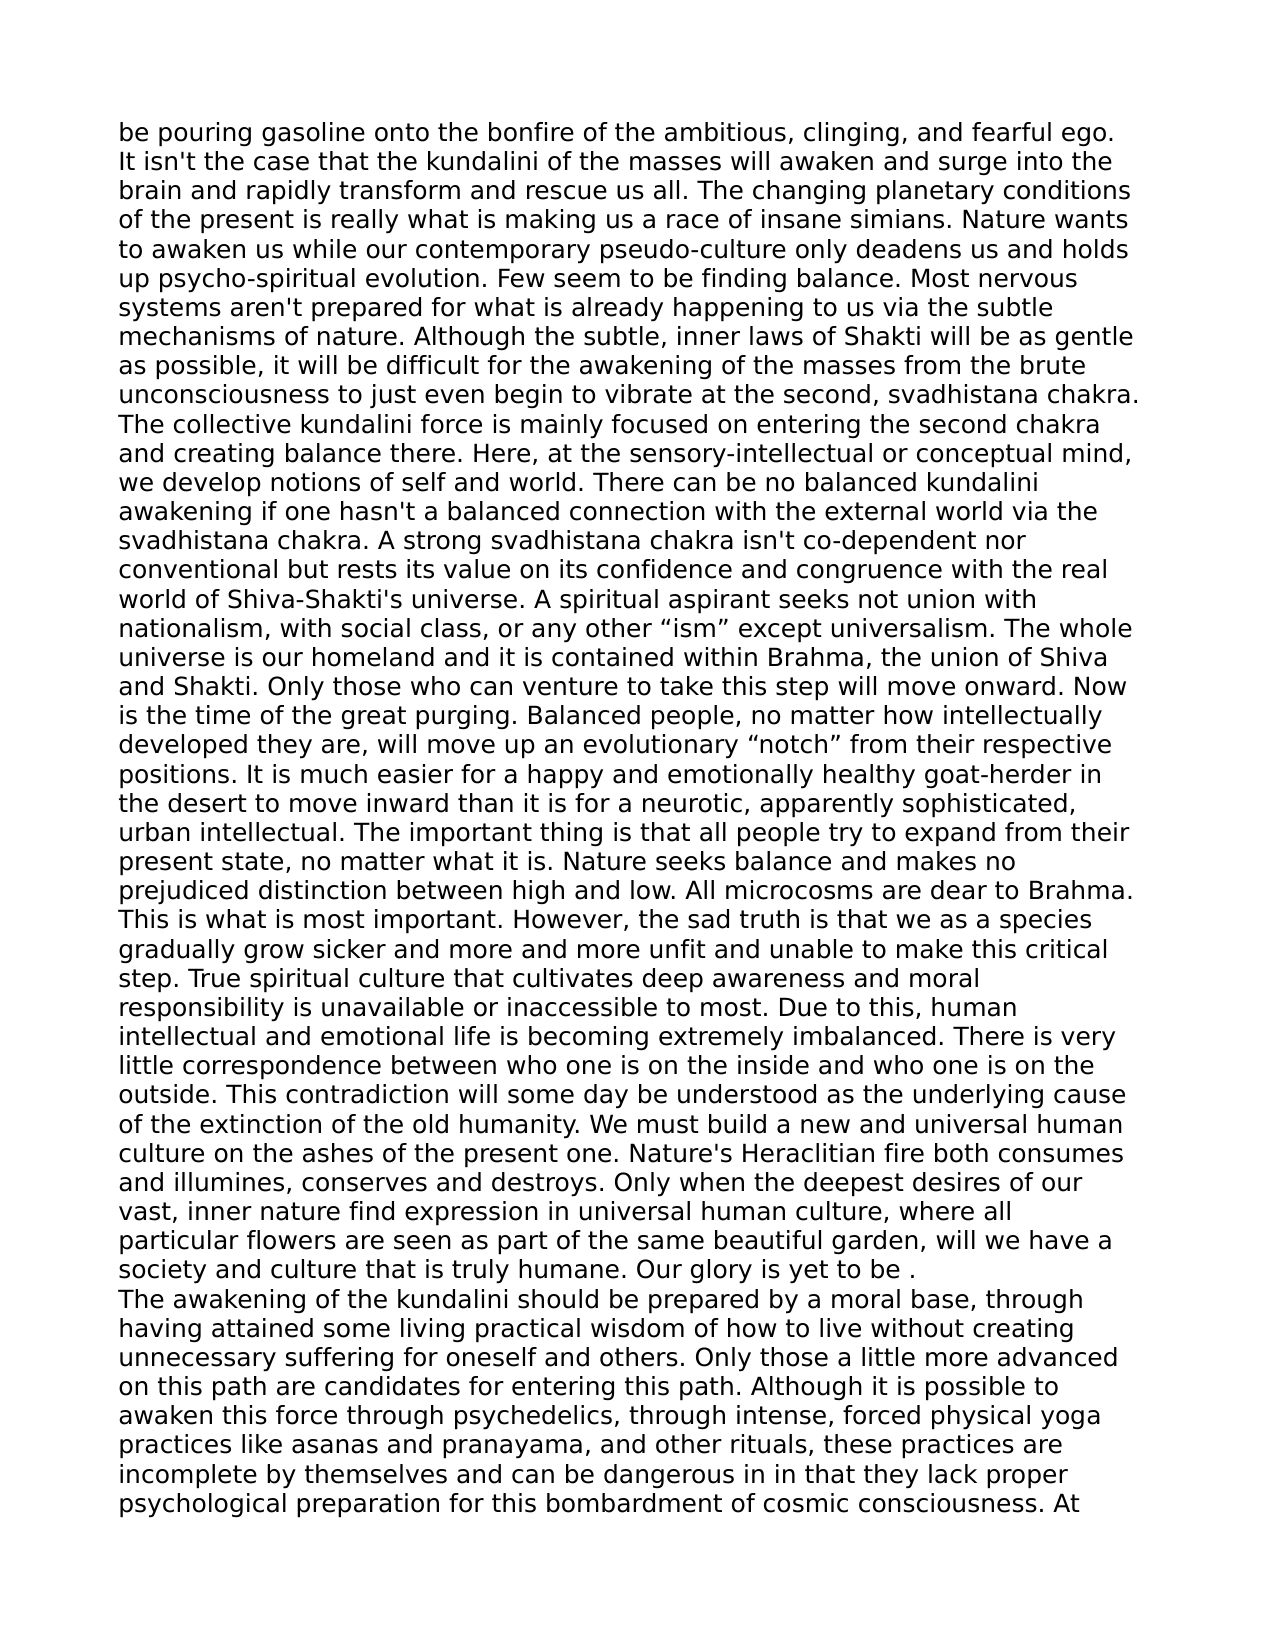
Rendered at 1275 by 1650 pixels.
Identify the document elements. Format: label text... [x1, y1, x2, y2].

text outside. This contradiction will some day be understood as the underlying cause [118, 1081, 1157, 1110]
text vast, inner nature find expression in universal human culture, where all [118, 1197, 1157, 1226]
text we develop notions of self and world. There can be no balanced kundalini [118, 468, 1157, 497]
text This is what is most important. However, the sad truth is that we as a species [118, 906, 1157, 935]
text intellectual and emotional life is becoming extremely imbalanced. There is very [118, 1022, 1157, 1051]
text incomplete by themselves and can be dangerous in in that they lack proper [118, 1460, 1157, 1489]
text awaken this force through psychedelics, through intense, forced physical yoga [118, 1401, 1157, 1431]
text on this path are candidates for entering this path. Although it is possible to [118, 1372, 1157, 1401]
text be pouring gasoline onto the bonfire of the ambitious, clinging, and fearful ego. [118, 118, 1157, 147]
text gradually grow sicker and more and more unfit and unable to make this critical [118, 935, 1157, 964]
text The awakening of the kundalini should be prepared by a moral base, through [118, 1285, 1157, 1314]
text urban intellectual. The important thing is that all people try to expand from their [118, 818, 1157, 847]
text brain and rapidly transform and rescue us all. The changing planetary conditions [118, 176, 1157, 206]
text mechanisms of nature. Although the subtle, inner laws of Shakti will be as gentle [118, 322, 1157, 351]
text step. True spiritual culture that cultivates deep awareness and moral [118, 964, 1157, 993]
text culture on the ashes of the present one. Nature's Heraclitian fire both consumes [118, 1139, 1157, 1168]
text practices like asanas and pranayama, and other rituals, these practices are [118, 1431, 1157, 1460]
text of the extinction of the old humanity. We must build a new and universal human [118, 1110, 1157, 1139]
text nationalism, with social class, or any other “ism” except universalism. The whole [118, 614, 1157, 643]
text present state, no matter what it is. Nature seeks balance and makes no [118, 847, 1157, 876]
text up psycho-spiritual evolution. Few seem to be finding balance. Most nervous [118, 264, 1157, 293]
text responsibility is unavailable or inaccessible to most. Due to this, human [118, 993, 1157, 1022]
text conventional but rests its value on its confidence and congruence with the real [118, 556, 1157, 585]
text positions. It is much easier for a happy and emotionally healthy goat-herder in [118, 760, 1157, 789]
text svadhistana chakra. A strong svadhistana chakra isn't co-dependent nor [118, 526, 1157, 556]
text of the present is really what is making us a race of insane simians. Nature wants [118, 206, 1157, 235]
text particular flowers are seen as part of the same beautiful garden, will we have a [118, 1226, 1157, 1256]
text unconsciousness to just even begin to vibrate at the second, svadhistana chakra. [118, 381, 1157, 410]
text having attained some living practical wisdom of how to live without creating [118, 1314, 1157, 1343]
text and creating balance there. Here, at the sensory-intellectual or conceptual mind, [118, 439, 1157, 468]
text world of Shiva-Shakti's universe. A spiritual aspirant seeks not union with [118, 585, 1157, 614]
text and Shakti. Only those who can venture to take this step will move onward. Now [118, 672, 1157, 701]
text the desert to move inward than it is for a neurotic, apparently sophisticated, [118, 789, 1157, 818]
text The collective kundalini force is mainly focused on entering the second chakra [118, 410, 1157, 439]
text as possible, it will be difficult for the awakening of the masses from the brute [118, 351, 1157, 381]
text awakening if one hasn't a balanced connection with the external world via the [118, 497, 1157, 526]
text It isn't the case that the kundalini of the masses will awaken and surge into the [118, 147, 1157, 176]
text psychological preparation for this bombardment of cosmic consciousness. At [118, 1489, 1157, 1518]
text is the time of the great purging. Balanced people, no matter how intellectually [118, 701, 1157, 731]
text developed they are, will move up an evolutionary “notch” from their respective [118, 731, 1157, 760]
text society and culture that is truly humane. Our glory is yet to be . [118, 1256, 1157, 1285]
text to awaken us while our contemporary pseudo-culture only deadens us and holds [118, 235, 1157, 264]
text little correspondence between who one is on the inside and who one is on the [118, 1051, 1157, 1081]
text unnecessary suffering for oneself and others. Only those a little more advanced [118, 1343, 1157, 1372]
text systems aren't prepared for what is already happening to us via the subtle [118, 293, 1157, 322]
text and illumines, conserves and destroys. Only when the deepest desires of our [118, 1168, 1157, 1197]
text universe is our homeland and it is contained within Brahma, the union of Shiva [118, 643, 1157, 672]
text prejudiced distinction between high and low. All microcosms are dear to Brahma. [118, 876, 1157, 906]
